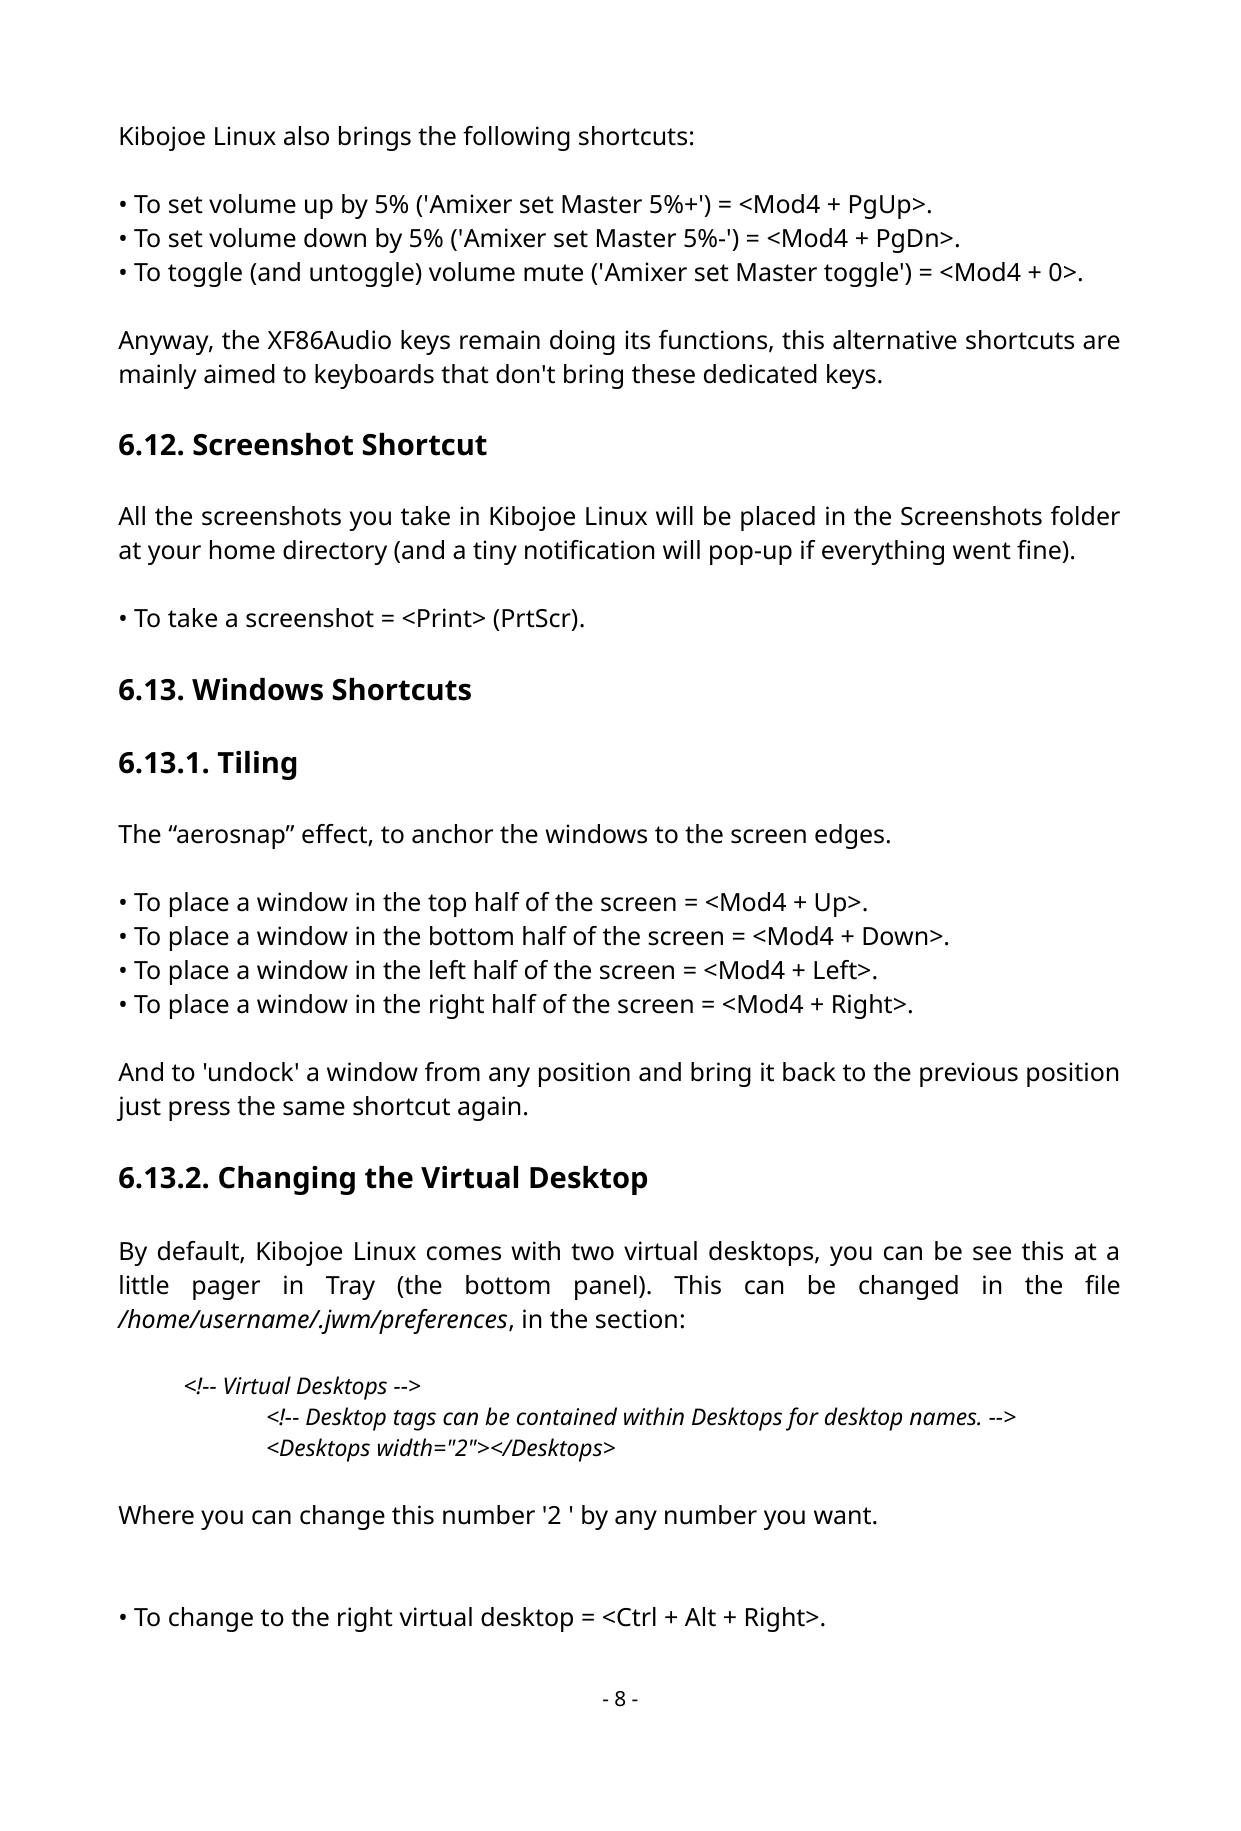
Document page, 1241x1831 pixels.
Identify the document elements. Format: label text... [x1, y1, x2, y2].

text • To place a window in the top half of the screen = <Mod4 + Up>. [118, 884, 1122, 918]
text Kibojoe Linux also brings the following shortcuts: [118, 118, 1122, 152]
text Anyway, the XF86Audio keys remain doing its functions, this alternative shortcuts are mainly aimed to keyboards that don't bring these dedicated keys. [118, 322, 1122, 391]
subtitle 6.12. Screenshot Shortcut [118, 425, 1122, 464]
text • To set volume down by 5% ('Amixer set Master 5%-') = <Mod4 + PgDn>. [118, 220, 1122, 254]
text <Desktops width="2"></Desktops> [177, 1432, 1122, 1463]
text • To place a window in the right half of the screen = <Mod4 + Right>. [118, 987, 1122, 1021]
text And to 'undock' a window from any position and bring it back to the previous position just press the same shortcut again. [118, 1055, 1122, 1123]
subtitle 6.13. Windows Shortcuts [118, 669, 1122, 708]
text • To place a window in the left half of the screen = <Mod4 + Left>. [118, 952, 1122, 987]
text • To set volume up by 5% ('Amixer set Master 5%+') = <Mod4 + PgUp>. [118, 186, 1122, 220]
text • To change to the right virtual desktop = <Ctrl + Alt + Right>. [118, 1600, 1122, 1634]
text • To place a window in the bottom half of the screen = <Mod4 + Down>. [118, 918, 1122, 952]
text • To toggle (and untoggle) volume mute ('Amixer set Master toggle') = <Mod4 + 0>. [118, 254, 1122, 288]
text All the screenshots you take in Kibojoe Linux will be placed in the Screenshots folder at your home directory (and a tiny notification will pop-up if everything went fine). [118, 498, 1122, 567]
subtitle 6.13.1. Tiling [118, 742, 1122, 782]
text Where you can change this number '2 ' by any number you want. [118, 1497, 1122, 1532]
text <!-- Virtual Desktops --> [177, 1370, 1122, 1401]
text The “aerosnap” effect, to anchor the windows to the screen edges. [118, 816, 1122, 850]
subtitle 6.13.2. Changing the Virtual Desktop [118, 1157, 1122, 1197]
text By default, Kibojoe Linux comes with two virtual desktops, you can be see this at a little pager in Tray (the bottom panel). This can be changed in the file /home/username/.jwm/preferences, in the section: [118, 1233, 1122, 1336]
text <!-- Desktop tags can be contained within Desktops for desktop names. --> [177, 1401, 1122, 1432]
text • To take a screenshot = <Print> (PrtScr). [118, 601, 1122, 635]
